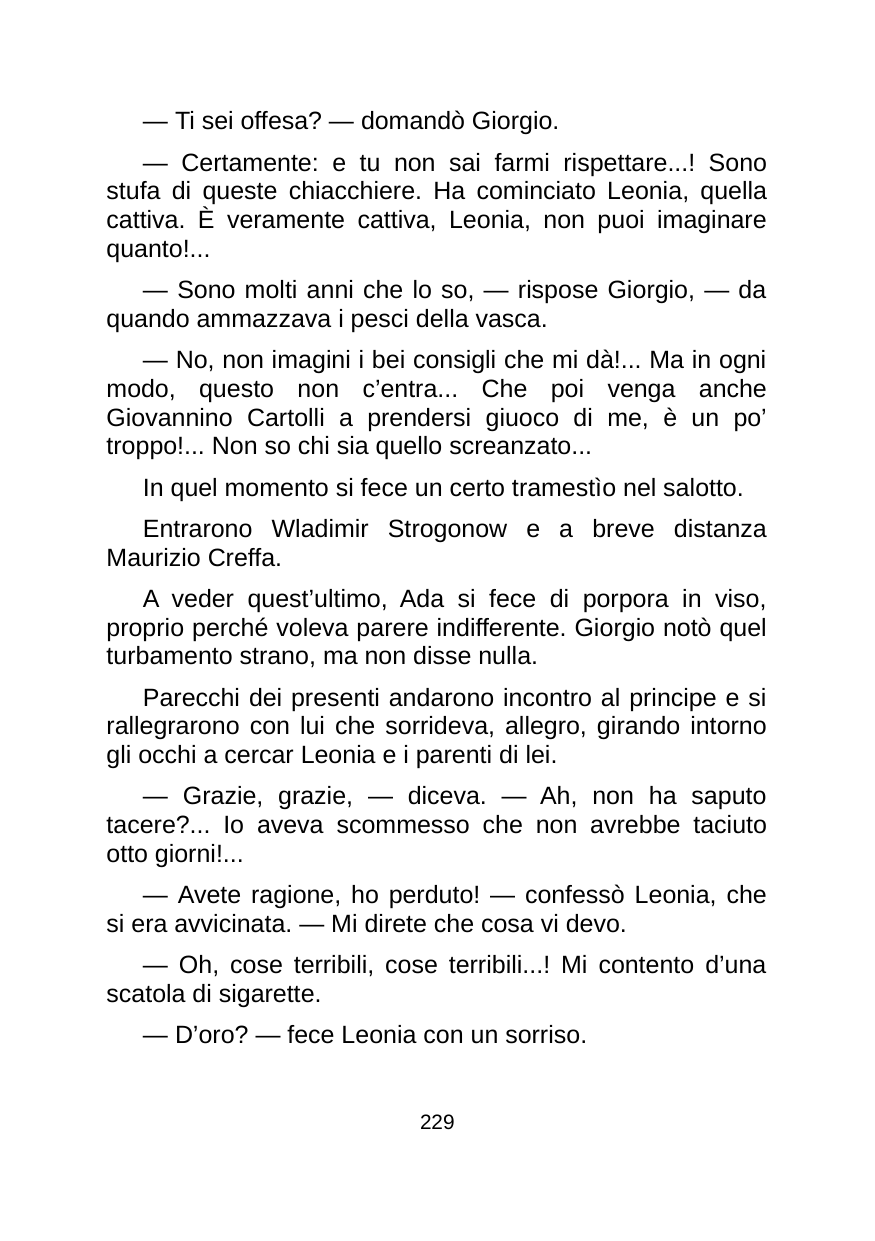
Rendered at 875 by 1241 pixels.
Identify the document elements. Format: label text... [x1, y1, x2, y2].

text — No, non imagini i bei consigli che mi dà!... Ma in ogni modo, questo non c’entra... Che poi venga anche Giovannino Cartolli a prendersi giuoco di me, è un po’ troppo!... Non so chi sia quello screanzato... [106, 345, 768, 460]
text — Ti sei offesa? — domandò Giorgio. [106, 106, 768, 135]
text — Oh, cose terribili, cose terribili...! Mi contento d’una scatola di sigarette. [106, 950, 768, 1007]
text — Sono molti anni che lo so, — rispose Giorgio, — da quando ammazzava i pesci della vasca. [106, 275, 768, 332]
text A veder quest’ultimo, Ada si fece di porpora in viso, proprio perché voleva parere indifferente. Giorgio notò quel turbamento strano, ma non disse nulla. [106, 584, 768, 670]
text In quel momento si fece un certo tramestìo nel salotto. [106, 472, 768, 501]
text — Certamente: e tu non sai farmi rispettare...! Sono stufa di queste chiacchiere. Ha cominciato Leonia, quella cattiva. È veramente cattiva, Leonia, non puoi imaginare quanto!... [106, 147, 768, 262]
text — Avete ragione, ho perduto! — confessò Leonia, che si era avvicinata. — Mi direte che cosa vi devo. [106, 880, 768, 937]
text Entrarono Wladimir Strogonow e a breve distanza Maurizio Creffa. [106, 514, 768, 571]
text Parecchi dei presenti andarono incontro al principe e si rallegrarono con lui che sorrideva, allegro, girando intorno gli occhi a cercar Leonia e i parenti di lei. [106, 682, 768, 769]
text — D’oro? — fece Leonia con un sorriso. [106, 1020, 768, 1049]
text — Grazie, grazie, — diceva. — Ah, non ha saputo tacere?... Io aveva scommesso che non avrebbe taciuto otto giorni!... [106, 781, 768, 867]
